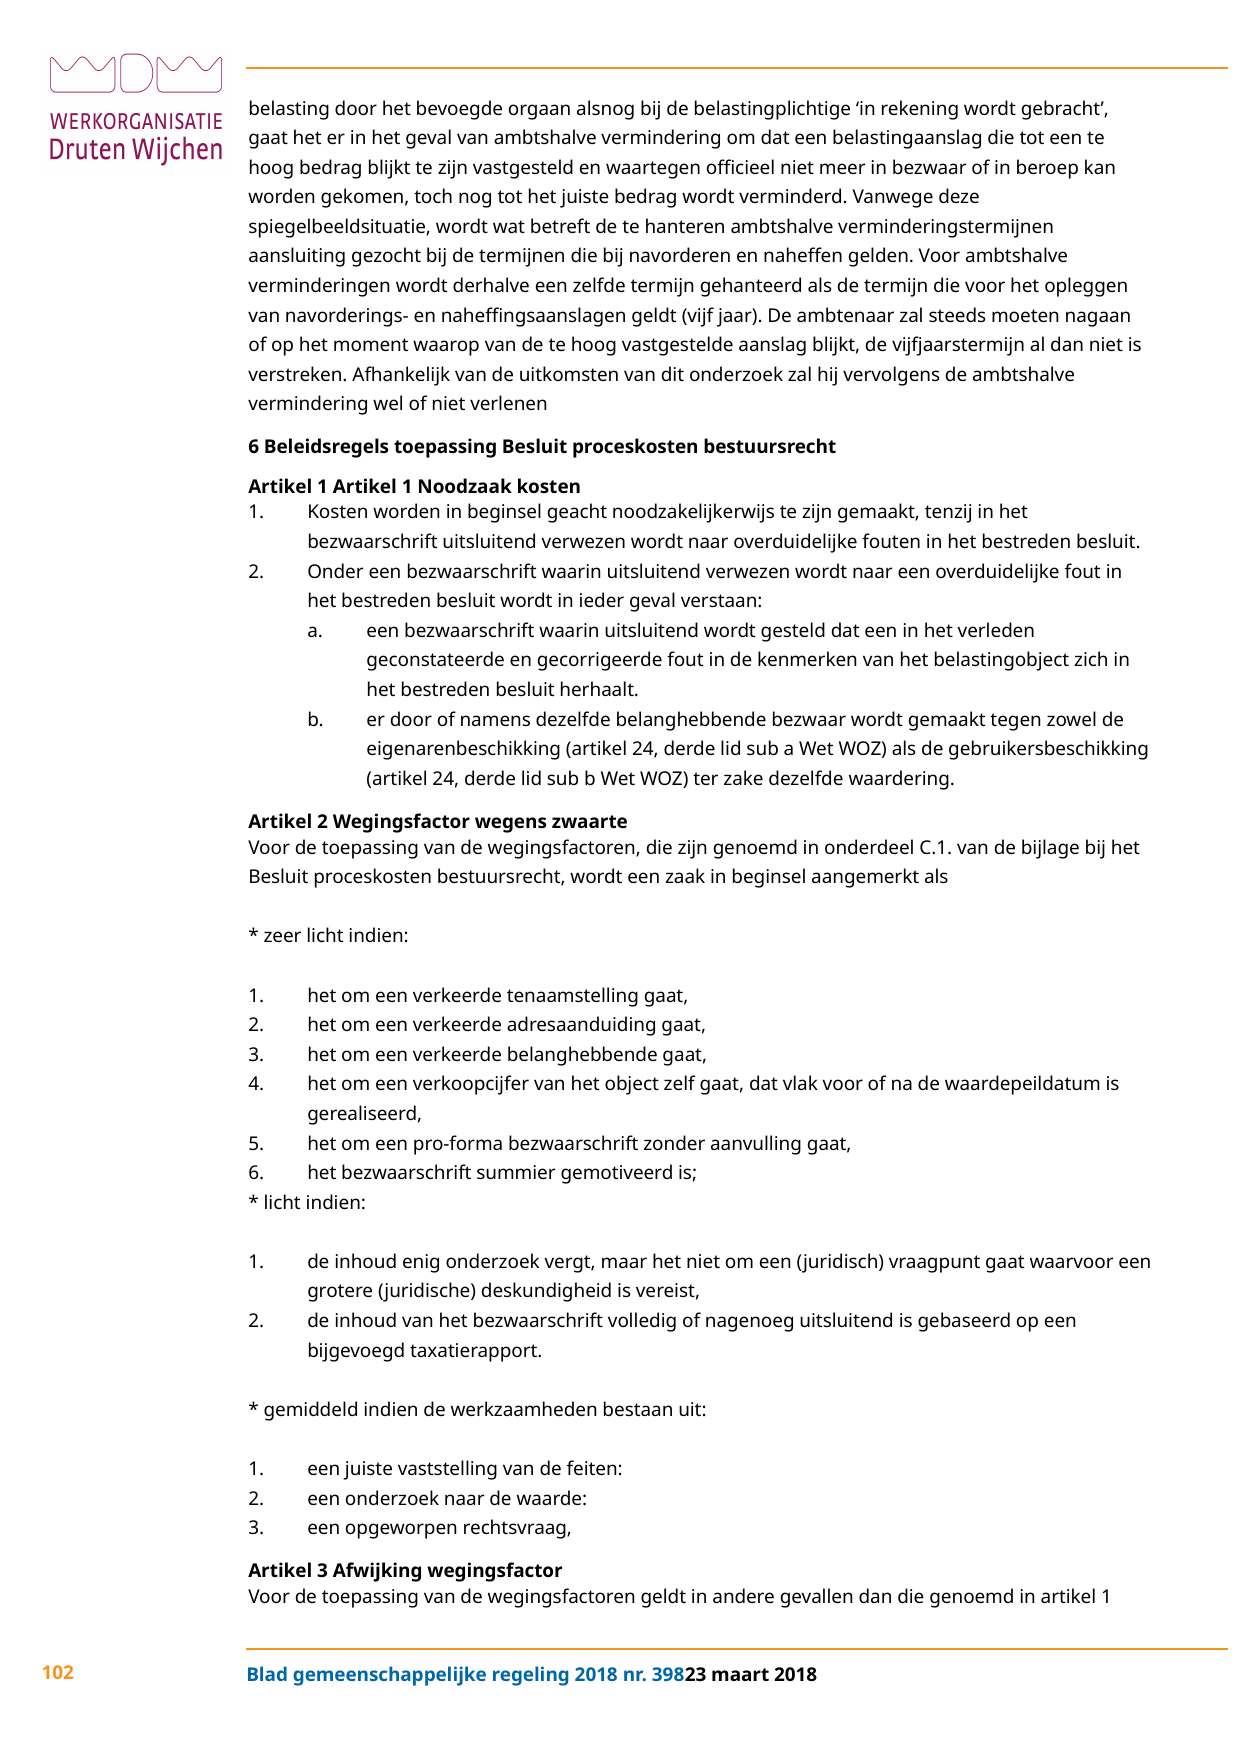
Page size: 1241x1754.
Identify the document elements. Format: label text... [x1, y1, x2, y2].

list de inhoud enig onderzoek vergt, maar het niet om een (juridisch) vraagpunt gaat waarvoor een grotere (juridische) deskundigheid is vereist, [248, 1248, 1152, 1303]
list het om een verkeerde adresaanduiding gaat, [248, 1011, 1152, 1037]
picture [41, 47, 231, 172]
list Kosten worden in beginsel geacht noodzakelijkerwijs te zijn gemaakt, tenzij in het bezwaarschrift uitsluitend verwezen wordt naar overduidelijke fouten in het bestreden besluit. [248, 499, 1152, 554]
text Artikel 3 Afwijking wegingsfactor [248, 1557, 1152, 1583]
list een onderzoek naar de waarde: [248, 1485, 1152, 1510]
list een juiste vaststelling van de feiten: [248, 1455, 1152, 1481]
text * licht indien: [248, 1189, 1152, 1214]
list Onder een bezwaarschrift waarin uitsluitend verwezen wordt naar een overduidelijke fout in het bestreden besluit wordt in ieder geval verstaan: [248, 558, 1152, 613]
text belasting door het bevoegde orgaan alsnog bij de belastingplichtige ‘in rekening wordt gebracht’, gaat het er in het geval van ambtshalve vermindering om dat een belastingaanslag die tot een te hoog bedrag blijkt te zijn vastgesteld en waartegen officieel niet meer in bezwaar of in beroep kan worden gekomen, toch nog tot het juiste bedrag wordt verminderd. Vanwege deze spiegelbeeldsituatie, wordt wat betreft de te hanteren ambtshalve verminderingstermijnen aansluiting gezocht bij de termijnen die bij navorderen en naheffen gelden. Voor ambtshalve verminderingen wordt derhalve een zelfde termijn gehanteerd als de termijn die voor het opleggen van navorderings- en naheffingsaanslagen geldt (vijf jaar). De ambtenaar zal steeds moeten nagaan of op het moment waarop van de te hoog vastgestelde aanslag blijkt, de vijfjaarstermijn al dan niet is verstreken. Afhankelijk van de uitkomsten van dit onderzoek zal hij vervolgens de ambtshalve vermindering wel of niet verlenen [248, 95, 1152, 416]
list een opgeworpen rechtsvraag, [248, 1514, 1152, 1540]
text 6 Beleidsregels toepassing Besluit proceskosten bestuursrecht [248, 434, 1152, 459]
list het om een verkeerde tenaamstelling gaat, [248, 982, 1152, 1007]
list het om een pro-forma bezwaarschrift zonder aanvulling gaat, [248, 1130, 1152, 1155]
list de inhoud van het bezwaarschrift volledig of nagenoeg uitsluitend is gebaseerd op een bijgevoegd taxatierapport. [248, 1307, 1152, 1362]
text Voor de toepassing van de wegingsfactoren geldt in andere gevallen dan die genoemd in artikel 1 [248, 1583, 1152, 1609]
text Artikel 2 Wegingsfactor wegens zwaarte [248, 808, 1152, 834]
list het om een verkeerde belanghebbende gaat, [248, 1041, 1152, 1067]
text * gemiddeld indien de werkzaamheden bestaan uit: [248, 1396, 1152, 1422]
text Artikel 1 Artikel 1 Noodzaak kosten [248, 473, 1152, 499]
list er door of namens dezelfde belanghebbende bezwaar wordt gemaakt tegen zowel de eigenarenbeschikking (artikel 24, derde lid sub a Wet WOZ) als de gebruikersbeschikking (artikel 24, derde lid sub b Wet WOZ) ter zake dezelfde waardering. [307, 706, 1152, 791]
list het bezwaarschrift summier gemotiveerd is; [248, 1159, 1152, 1185]
text * zeer licht indien: [248, 923, 1152, 948]
list het om een verkoopcijfer van het object zelf gaat, dat vlak voor of na de waardepeildatum is gerealiseerd, [248, 1071, 1152, 1126]
text Voor de toepassing van de wegingsfactoren, die zijn genoemd in onderdeel C.1. van de bijlage bij het Besluit proceskosten bestuursrecht, wordt een zaak in beginsel aangemerkt als [248, 834, 1152, 889]
list een bezwaarschrift waarin uitsluitend wordt gesteld dat een in het verleden geconstateerde en gecorrigeerde fout in de kenmerken van het belastingobject zich in het bestreden besluit herhaalt. [307, 617, 1152, 702]
